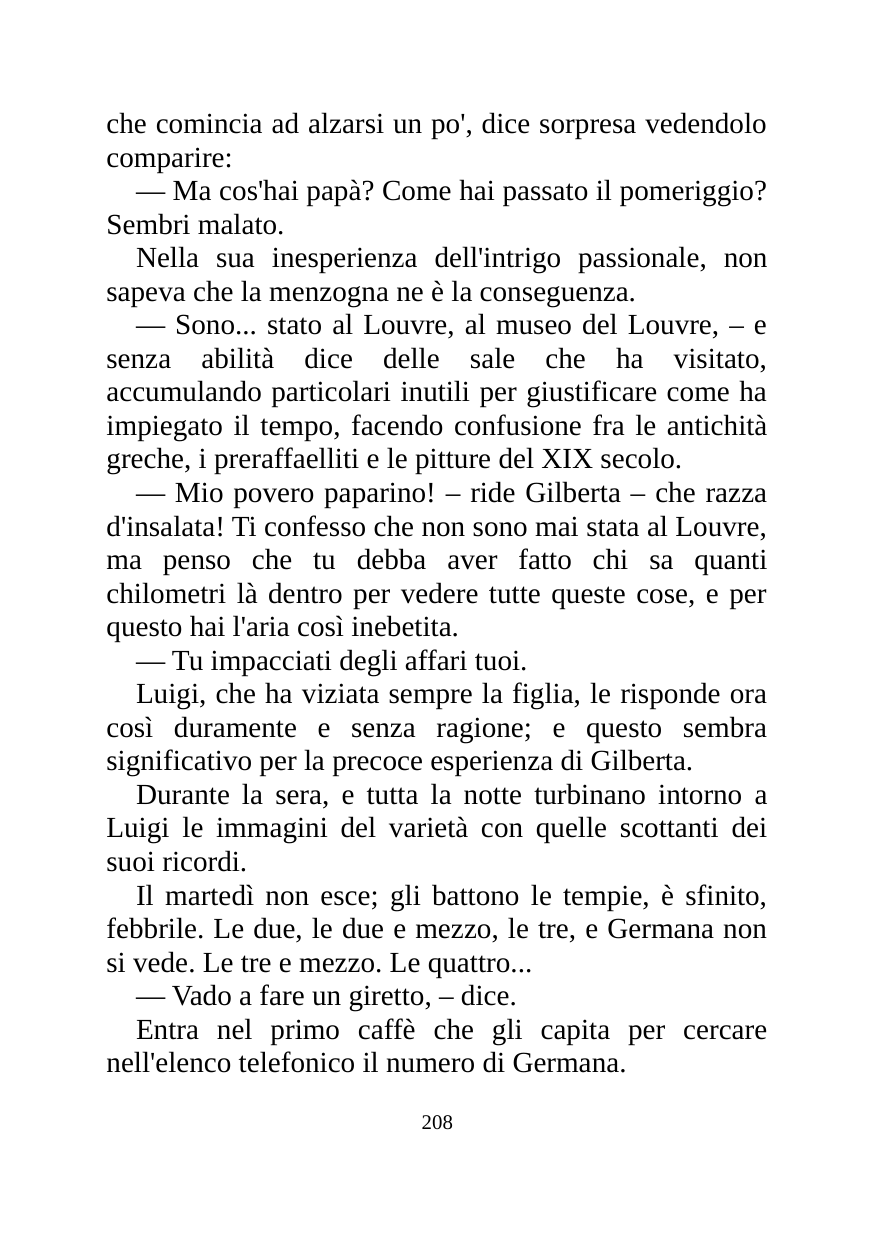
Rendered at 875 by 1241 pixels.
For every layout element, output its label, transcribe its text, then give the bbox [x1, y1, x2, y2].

text che comincia ad alzarsi un po', dice sorpresa vedendolo comparire: [106, 106, 768, 173]
text Entra nel primo caffè che gli capita per cercare nell'elenco telefonico il numero di Germana. [106, 1012, 768, 1079]
text — Sono... stato al Louvre, al museo del Louvre, – e senza abilità dice delle sale che ha visitato, accumulando particolari inutili per giustificare come ha impiegato il tempo, facendo confusione fra le antichità greche, i preraffaelliti e le pitture del XIX secolo. [106, 307, 768, 475]
text Il martedì non esce; gli battono le tempie, è sfinito, febbrile. Le due, le due e mezzo, le tre, e Germana non si vede. Le tre e mezzo. Le quattro... [106, 878, 768, 978]
text — Vado a fare un giretto, – dice. [106, 978, 768, 1012]
text Nella sua inesperienza dell'intrigo passionale, non sapeva che la menzogna ne è la conseguenza. [106, 240, 768, 307]
text — Mio povero paparino! – ride Gilberta – che razza d'insalata! Ti confesso che non sono mai stata al Louvre, ma penso che tu debba aver fatto chi sa quanti chilometri là dentro per vedere tutte queste cose, e per questo hai l'aria così inebetita. [106, 475, 768, 643]
text — Ma cos'hai papà? Come hai passato il pomeriggio? Sembri malato. [106, 173, 768, 240]
text Luigi, che ha viziata sempre la figlia, le risponde ora così duramente e senza ragione; e questo sembra significativo per la precoce esperienza di Gilberta. [106, 676, 768, 777]
text Durante la sera, e tutta la notte turbinano intorno a Luigi le immagini del varietà con quelle scottanti dei suoi ricordi. [106, 777, 768, 878]
text — Tu impacciati degli affari tuoi. [106, 643, 768, 676]
